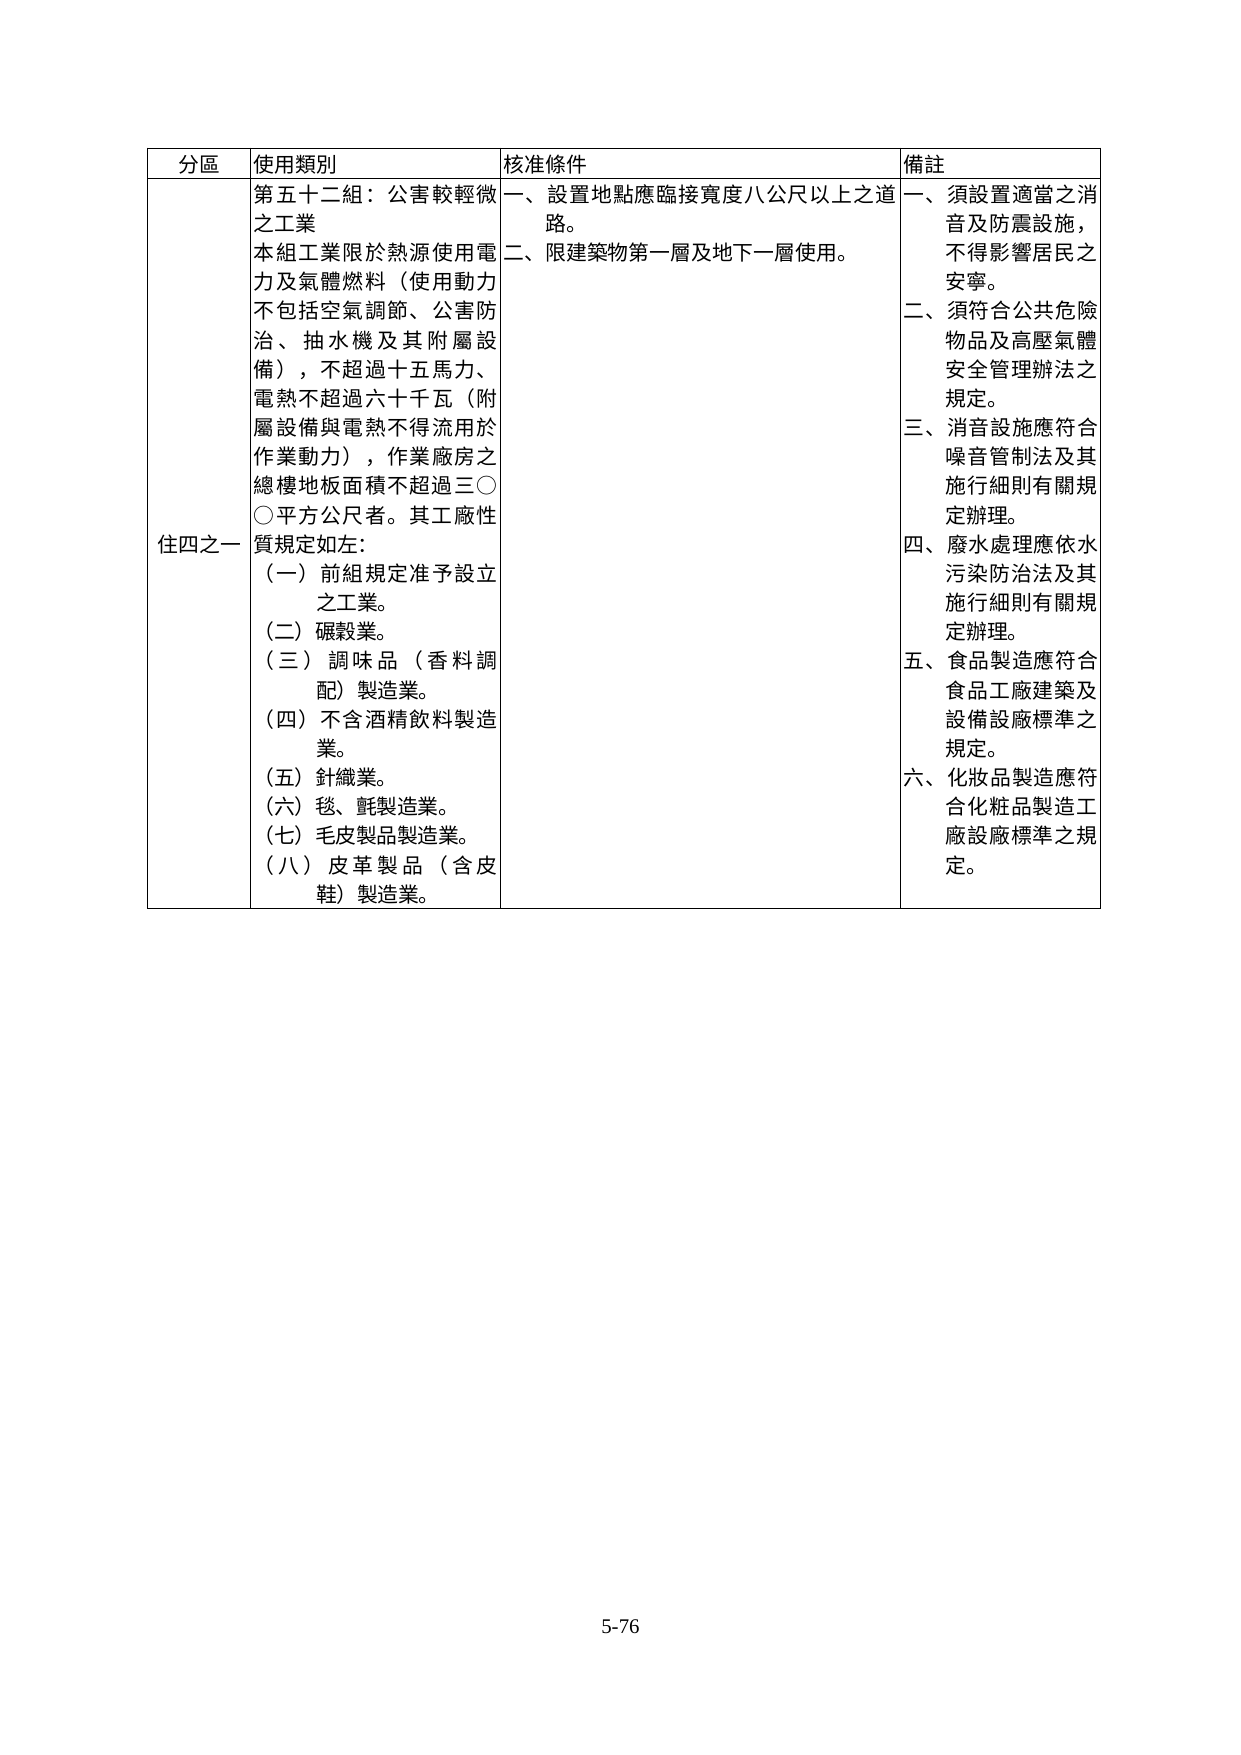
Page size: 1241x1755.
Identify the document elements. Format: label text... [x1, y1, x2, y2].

table_header 分區 [148, 149, 250, 178]
table_cell 住四之一 [148, 179, 250, 908]
table_header 使用類別 [251, 149, 500, 178]
table_header 備註 [901, 149, 1100, 178]
table_cell 一、須設置適當之消音及防震設施，不得影響居民之安寧。 二、須符合公共危險物品及高壓氣體安全管理辦法之規定。 三、消音設施應符合噪音管制法及其施行細則有關規定辦理。 四、廢水處理應依水污染防治法及其施行細則有關規定辦理。 五、食品製造應符合食品工廠建築及設備設廠標準之規定。 六、化妝品製造應符合化粧品製造工廠設廠標準之規定。 [901, 179, 1100, 908]
table_header 核准條件 [501, 149, 900, 178]
table_cell 第五十二組：公害較輕微之工業 本組工業限於熱源使用電力及氣體燃料（使用動力不包括空氣調節、公害防治、抽水機及其附屬設備），不超過十五馬力、電熱不超過六十千瓦（附屬設備與電熱不得流用於作業動力），作業廠房之總樓地板面積不超過三○○平方公尺者。其工廠性質規定如左： （一）前組規定准予設立之工業。 （二）碾穀業。 （三）調味品（香料調配）製造業。 （四）不含酒精飲料製造業。 （五）針織業。 （六）毯、氈製造業。 （七）毛皮製品製造業。 （八）皮革製品（含皮鞋）製造業。 [251, 179, 500, 908]
table_cell 一、設置地點應臨接寬度八公尺以上之道路。 二、限建築物第一層及地下一層使用。 [501, 179, 900, 908]
